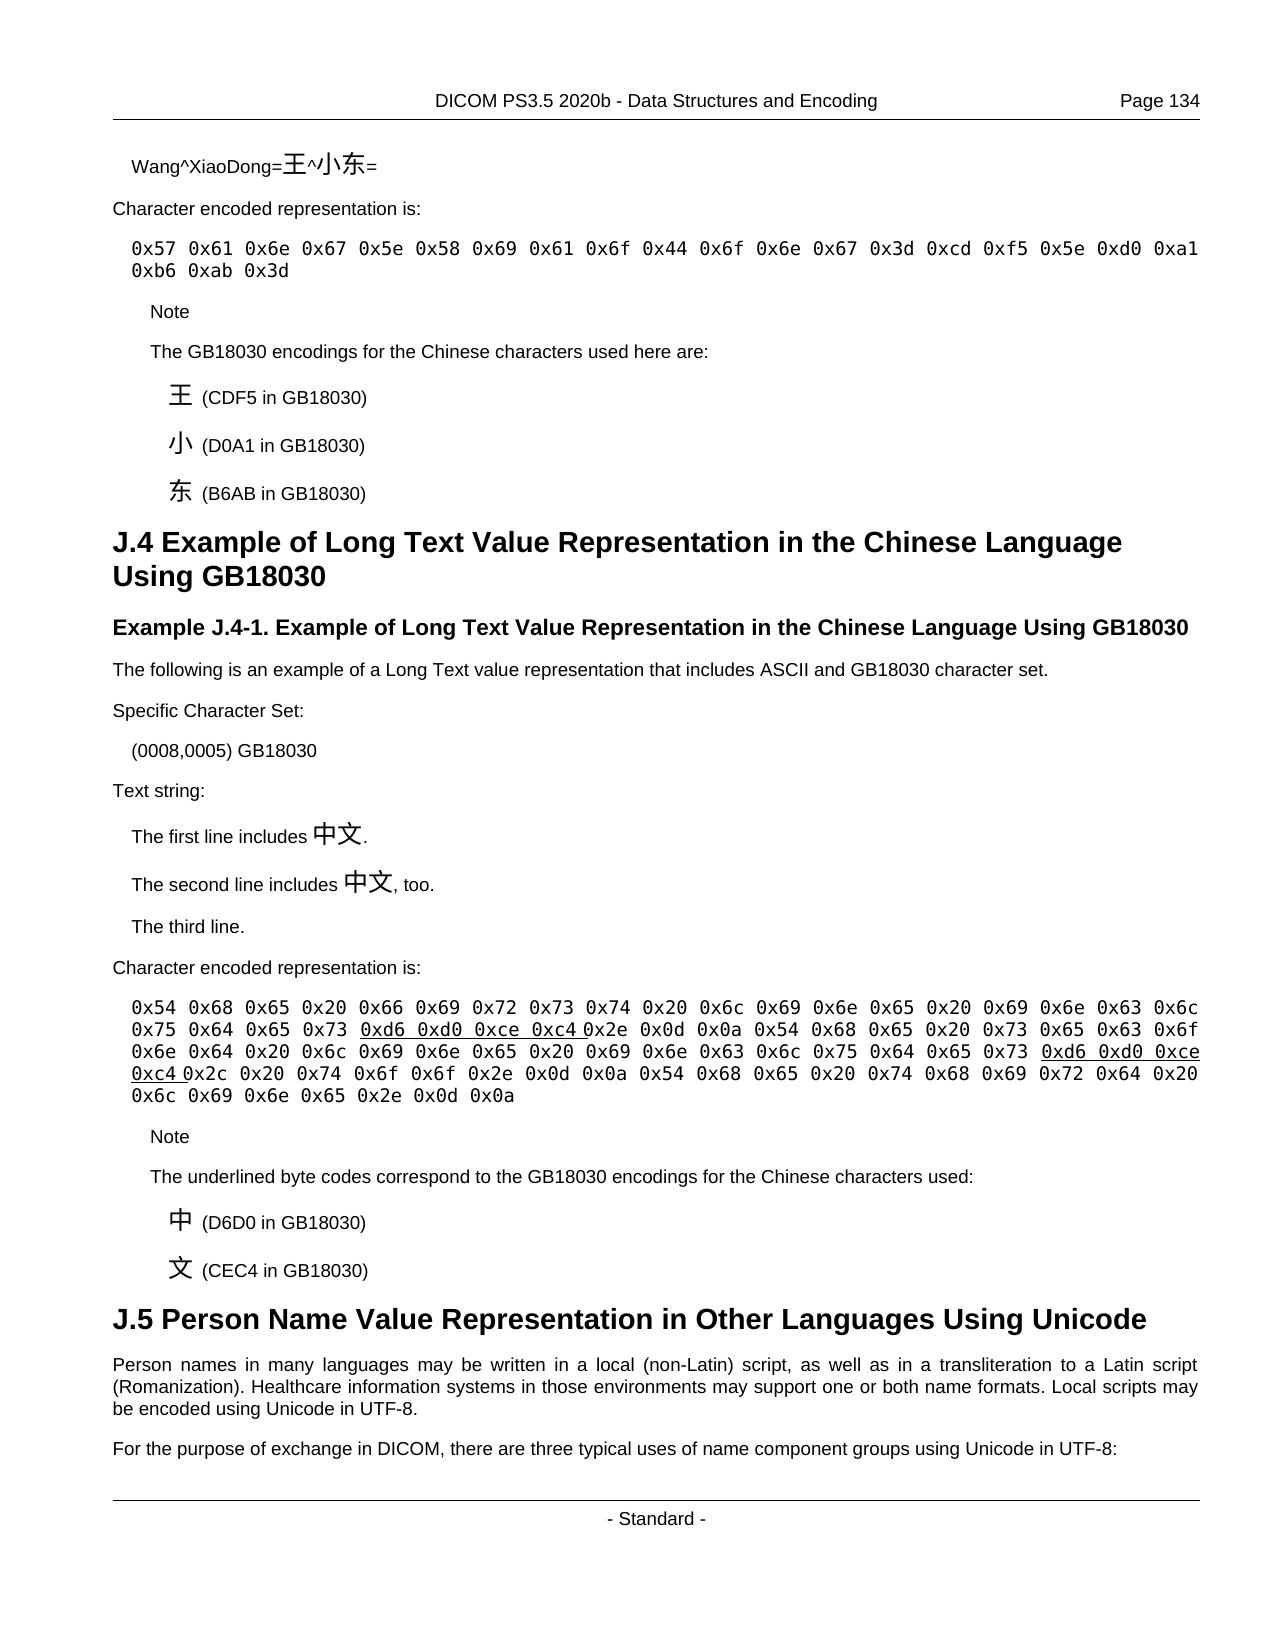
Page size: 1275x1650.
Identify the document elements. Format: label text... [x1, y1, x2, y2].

text The second line includes 中文, too. [131, 868, 1200, 898]
text Example J.4-1. Example of Long Text Value Representation in the Chinese Language Using GB18030 [112, 615, 1200, 641]
text Wang^XiaoDong=王^小东= [131, 150, 1200, 179]
text 0x57 0x61 0x6e 0x67 0x5e 0x58 0x69 0x61 0x6f 0x44 0x6f 0x6e 0x67 0x3d 0xcd 0xf5 0x5e 0xd0 0xa1 0xb6 0xab 0x3d [131, 238, 1200, 282]
text Specific Character Set: [112, 699, 1200, 721]
text Character encoded representation is: [112, 198, 1200, 219]
text Note [150, 1126, 1162, 1147]
text The GB18030 encodings for the Chinese characters used here are: [150, 341, 1162, 363]
text 文 (CEC4 in GB18030) [169, 1254, 1162, 1283]
text For the purpose of exchange in DICOM, there are three typical uses of name component groups using Unicode in UTF-8: [112, 1438, 1200, 1459]
text The underlined byte codes correspond to the GB18030 encodings for the Chinese characters used: [150, 1166, 1162, 1187]
text J.4 Example of Long Text Value Representation in the Chinese Language Using GB18030 [112, 525, 1200, 592]
text 0x54 0x68 0x65 0x20 0x66 0x69 0x72 0x73 0x74 0x20 0x6c 0x69 0x6e 0x65 0x20 0x69 0x6e 0x63 0x6c 0x75 0x64 0x65 0x73 0xd6 0xd0 0xce 0xc4 0x2e 0x0d 0x0a 0x54 0x68 0x65 0x20 0x73 0x65 0x63 0x6f 0x6e 0x64 0x20 0x6c 0x69 0x6e 0x65 0x20 0x69 0x6e 0x63 0x6c 0x75 0x64 0x65 0x73 0xd6 0xd0 0xce 0xc4 0x2c 0x20 0x74 0x6f 0x6f 0x2e 0x0d 0x0a 0x54 0x68 0x65 0x20 0x74 0x68 0x69 0x72 0x64 0x20 0x6c 0x69 0x6e 0x65 0x2e 0x0d 0x0a [131, 997, 1200, 1107]
text Person names in many languages may be written in a local (non-Latin) script, as well as in a transliteration to a Latin script (Romanization). Healthcare information systems in those environments may support one or both name formats. Local scripts may be encoded using Unicode in UTF-8. [112, 1354, 1200, 1419]
text 王 (CDF5 in GB18030) [169, 381, 1162, 411]
text (0008,0005) GB18030 [131, 740, 1200, 761]
text The following is an example of a Long Text value representation that includes ASCII and GB18030 character set. [112, 659, 1200, 681]
text 东 (B6AB in GB18030) [169, 477, 1162, 506]
text The third line. [131, 916, 1200, 938]
text Text string: [112, 780, 1200, 802]
text 小 (D0A1 in GB18030) [169, 429, 1162, 458]
text The first line includes 中文. [131, 821, 1200, 850]
text Character encoded representation is: [112, 957, 1200, 978]
text J.5 Person Name Value Representation in Other Languages Using Unicode [112, 1302, 1200, 1336]
text 中 (D6D0 in GB18030) [169, 1206, 1162, 1235]
text Note [150, 301, 1162, 322]
